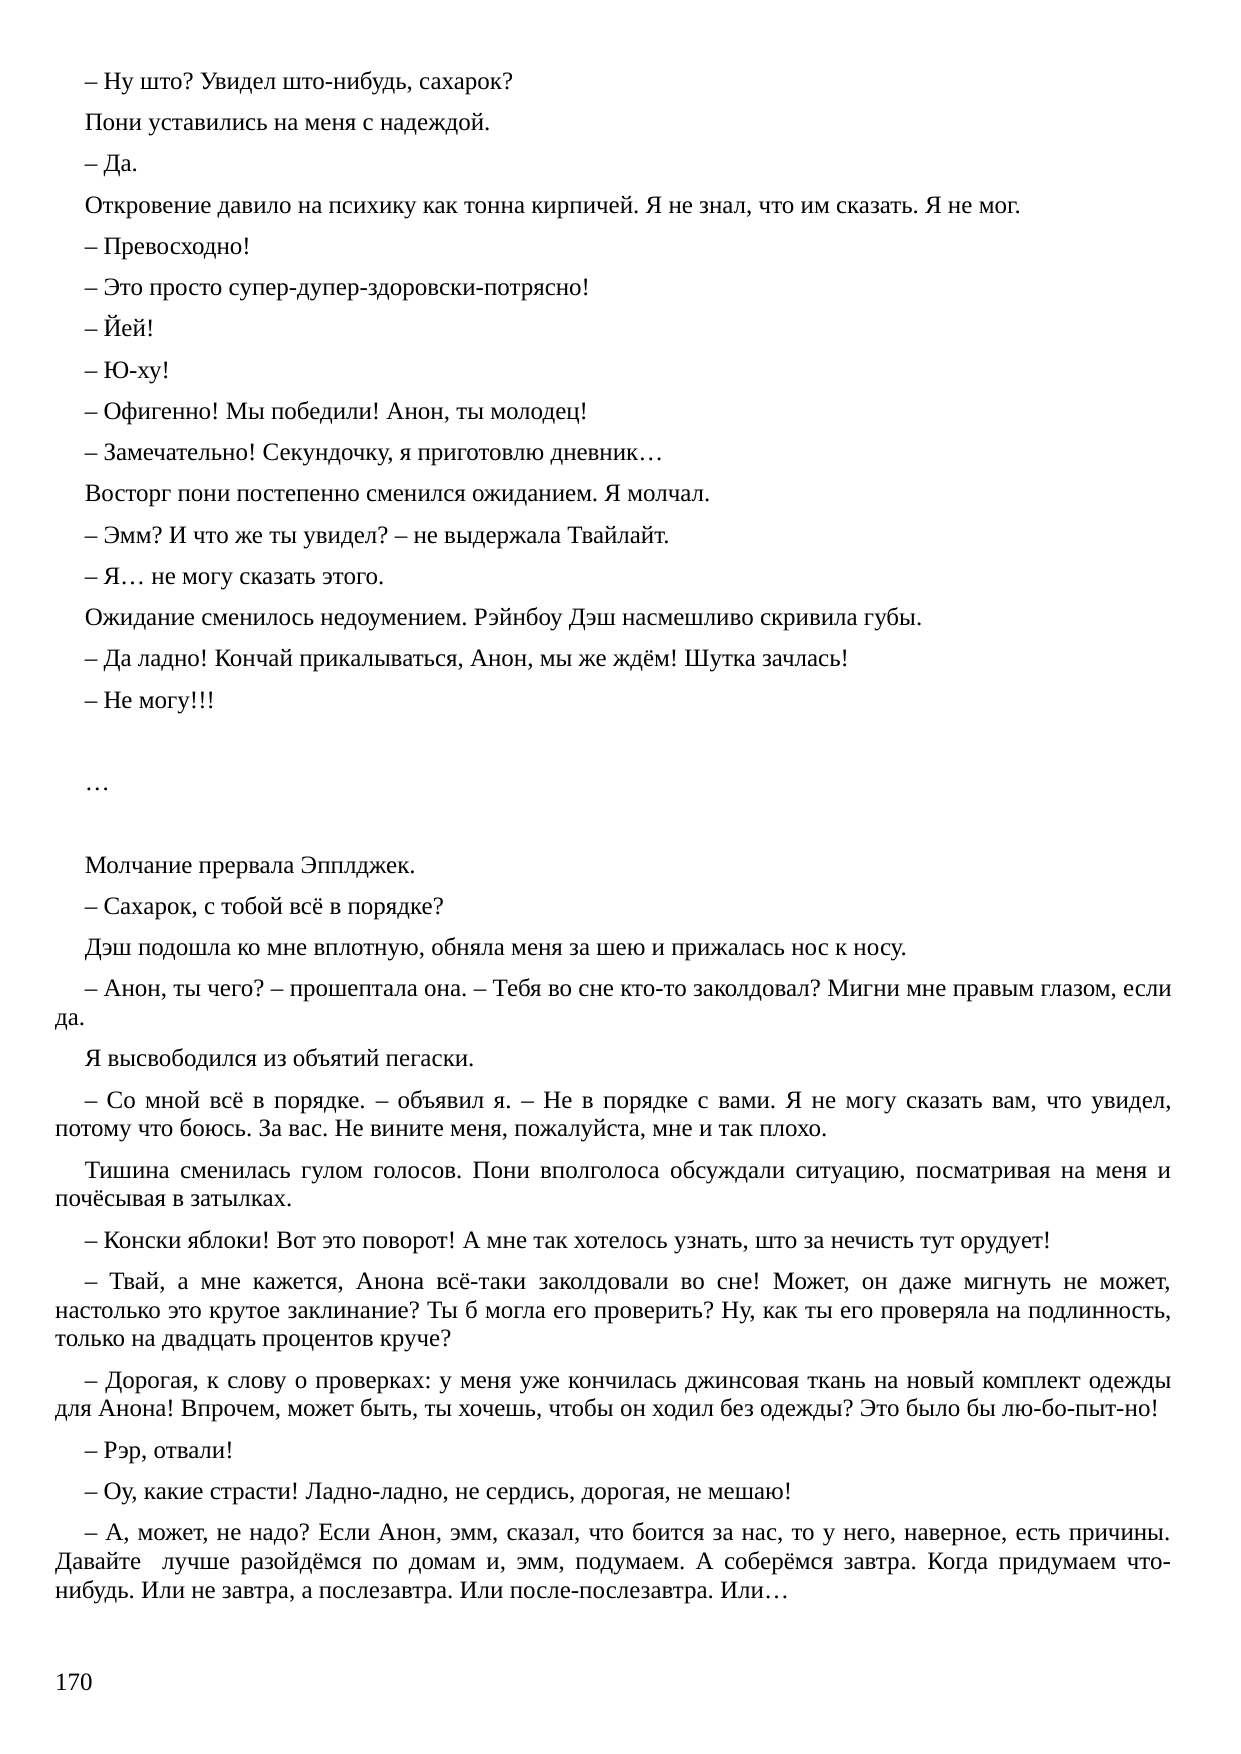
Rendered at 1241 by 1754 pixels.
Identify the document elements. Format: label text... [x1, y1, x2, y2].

text Дэш подошла ко мне вплотную, обняла меня за шею и прижалась нос к носу. [55, 932, 1173, 961]
text … [55, 767, 1173, 796]
text – Да. [55, 148, 1173, 177]
text Молчание прервала Эпплджек. [55, 850, 1173, 878]
text – Эмм? И что же ты увидел? – не выдержала Твайлайт. [55, 520, 1173, 548]
text Ожидание сменилось недоумением. Рэйнбоу Дэш насмешливо скривила губы. [55, 602, 1173, 631]
text – Да ладно! Кончай прикалываться, Анон, мы же ждём! Шутка зачлась! [55, 643, 1173, 672]
text – Анон, ты чего? – прошептала она. – Тебя во сне кто-то заколдовал? Мигни мне правым глазом, если да. [55, 973, 1173, 1031]
text – Замечательно! Секундочку, я приготовлю дневник… [55, 437, 1173, 466]
text – Сахарок, с тобой всё в порядке? [55, 891, 1173, 920]
text – Твай, а мне кажется, Анона всё-таки заколдовали во сне! Может, он даже мигнуть не может, настолько это крутое заклинание? Ты б могла его проверить? Ну, как ты его проверяла на подлинность, только на двадцать процентов круче? [55, 1266, 1173, 1352]
text – Дорогая, к слову о проверках: у меня уже кончилась джинсовая ткань на новый комплект одежды для Анона! Впрочем, может быть, ты хочешь, чтобы он ходил без одежды? Это было бы лю-бо-пыт-но! [55, 1365, 1173, 1422]
text – Офигенно! Мы победили! Анон, ты молодец! [55, 396, 1173, 425]
text – Не могу!!! [55, 685, 1173, 713]
text Пони уставились на меня с надеждой. [55, 107, 1173, 136]
text – Со мной всё в порядке. – объявил я. – Не в порядке с вами. Я не могу сказать вам, что увидел, потому что боюсь. За вас. Не вините меня, пожалуйста, мне и так плохо. [55, 1085, 1173, 1142]
text Я высвободился из объятий пегаски. [55, 1043, 1173, 1072]
text Восторг пони постепенно сменился ожиданием. Я молчал. [55, 478, 1173, 507]
text Откровение давило на психику как тонна кирпичей. Я не знал, что им сказать. Я не мог. [55, 190, 1173, 218]
text – Превосходно! [55, 231, 1173, 260]
text – Оу, какие страсти! Ладно-ладно, не сердись, дорогая, не мешаю! [55, 1476, 1173, 1505]
text – Ю-ху! [55, 355, 1173, 383]
text – Это просто супер-дупер-здоровски-потрясно! [55, 272, 1173, 301]
text – Рэр, отвали! [55, 1435, 1173, 1463]
text – Йей! [55, 313, 1173, 342]
text – А, может, не надо? Если Анон, эмм, сказал, что боится за нас, то у него, наверное, есть причины. Давайте лучше разойдёмся по домам и, эмм, подумаем. А соберёмся завтра. Когда придумаем что-нибудь. Или не завтра, а послезавтра. Или после-послезавтра. Или… [55, 1517, 1173, 1603]
text – Я… не могу сказать этого. [55, 561, 1173, 590]
text – Конски яблоки! Вот это поворот! А мне так хотелось узнать, што за нечисть тут орудует! [55, 1225, 1173, 1253]
text Тишина сменилась гулом голосов. Пони вполголоса обсуждали ситуацию, посматривая на меня и почёсывая в затылках. [55, 1155, 1173, 1212]
text – Ну што? Увидел што-нибудь, сахарок? [55, 66, 1173, 95]
